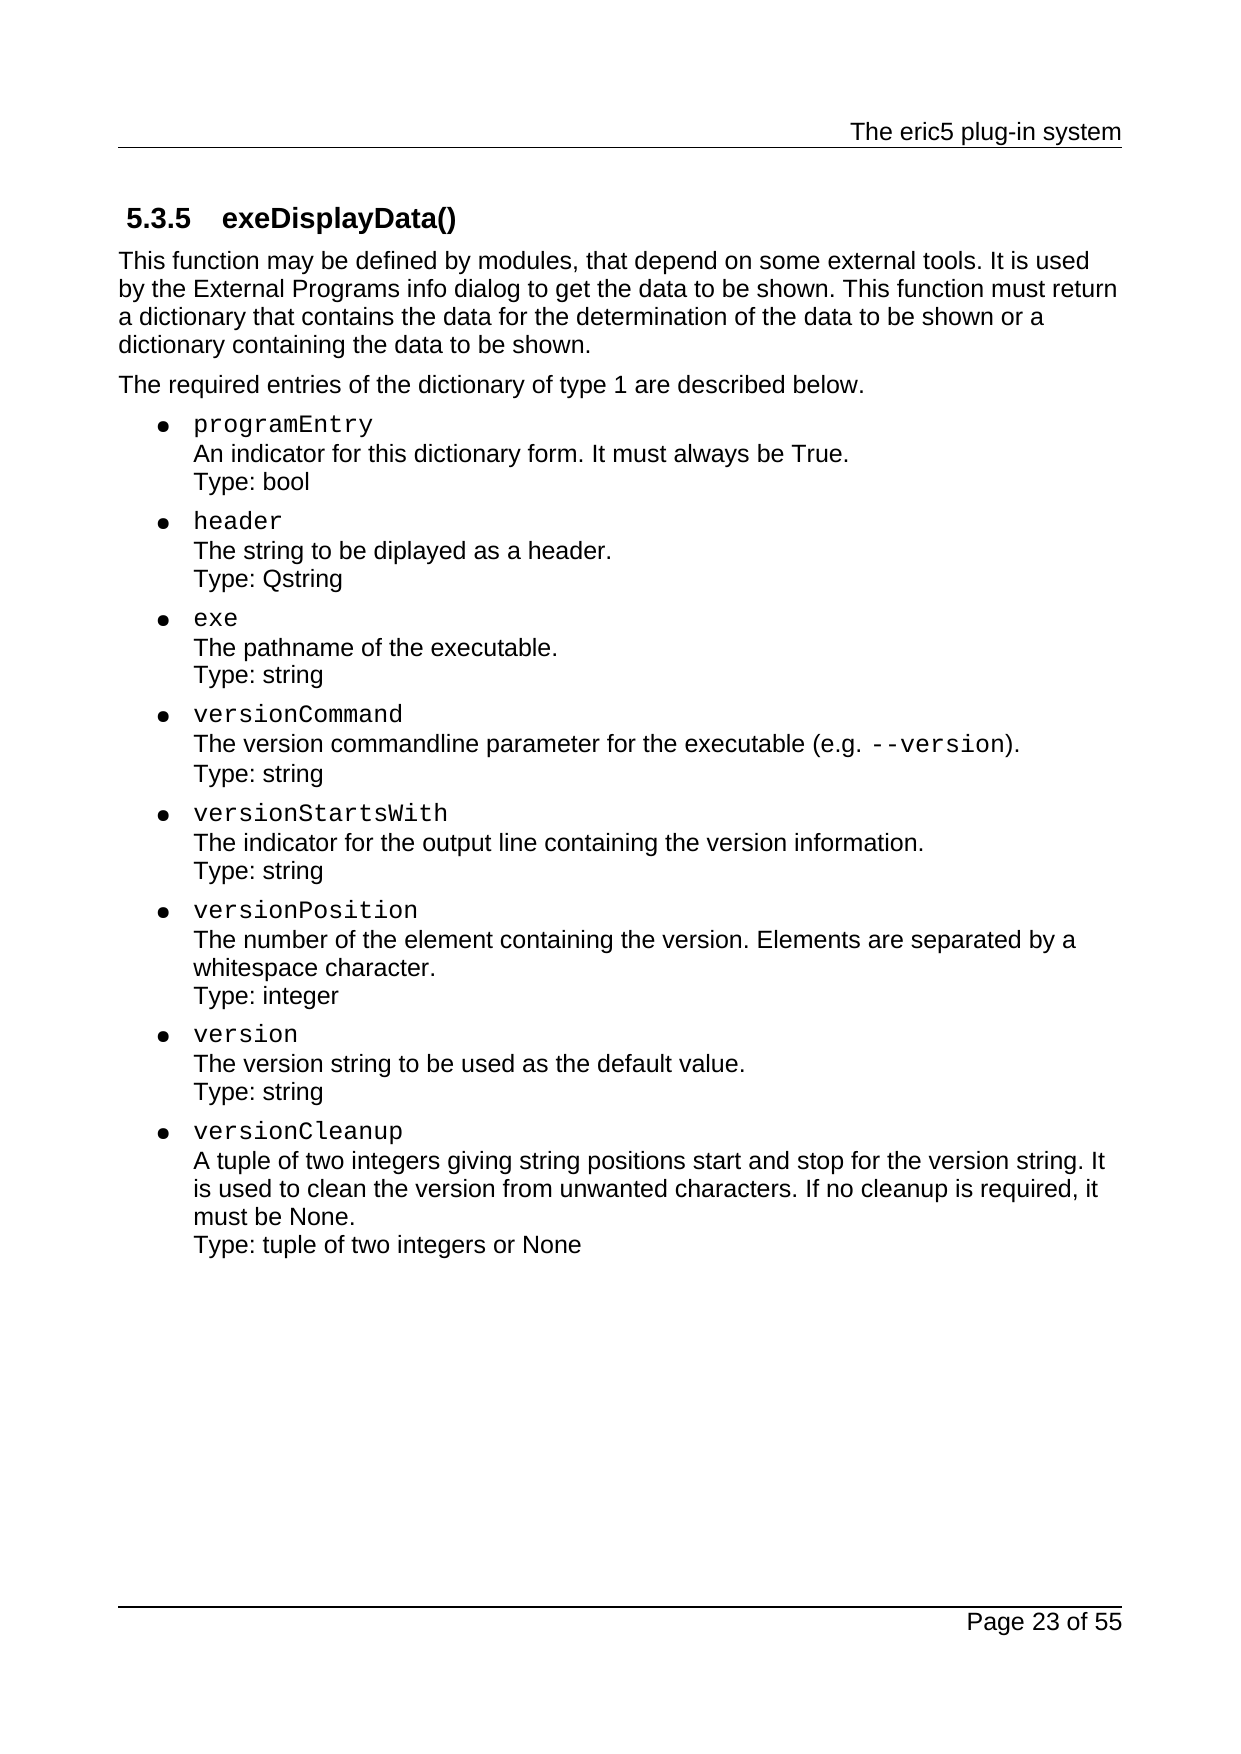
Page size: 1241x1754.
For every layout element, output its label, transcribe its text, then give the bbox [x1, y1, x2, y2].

list header The string to be diplayed as a header. Type: Qstring [156, 508, 1122, 593]
text This function may be defined by modules, that depend on some external tools. It is used by the External Programs info dialog to get the data to be shown. This function must return a dictionary that contains the data for the determination of the data to be shown or a dictionary containing the data to be shown. [118, 247, 1122, 359]
list exe The pathname of the executable. Type: string [156, 605, 1122, 689]
subtitle exeDisplayData() [118, 202, 1122, 235]
list programEntry An indicator for this dictionary form. It must always be True. Type: bool [156, 412, 1122, 496]
text The required entries of the dictionary of type 1 are described below. [118, 371, 1122, 399]
list versionPosition The number of the element containing the version. Elements are separated by a whitespace character. Type: integer [156, 897, 1122, 1009]
list versionCommand The version commandline parameter for the executable (e.g. --version). Type: string [156, 702, 1122, 788]
list versionCleanup A tuple of two integers giving string positions start and stop for the version string. It is used to clean the version from unwanted characters. If no cleanup is required, it must be None. Type: tuple of two integers or None [156, 1118, 1122, 1258]
list version The version string to be used as the default value. Type: string [156, 1022, 1122, 1106]
list versionStartsWith The indicator for the output line containing the version information. Type: string [156, 801, 1122, 885]
